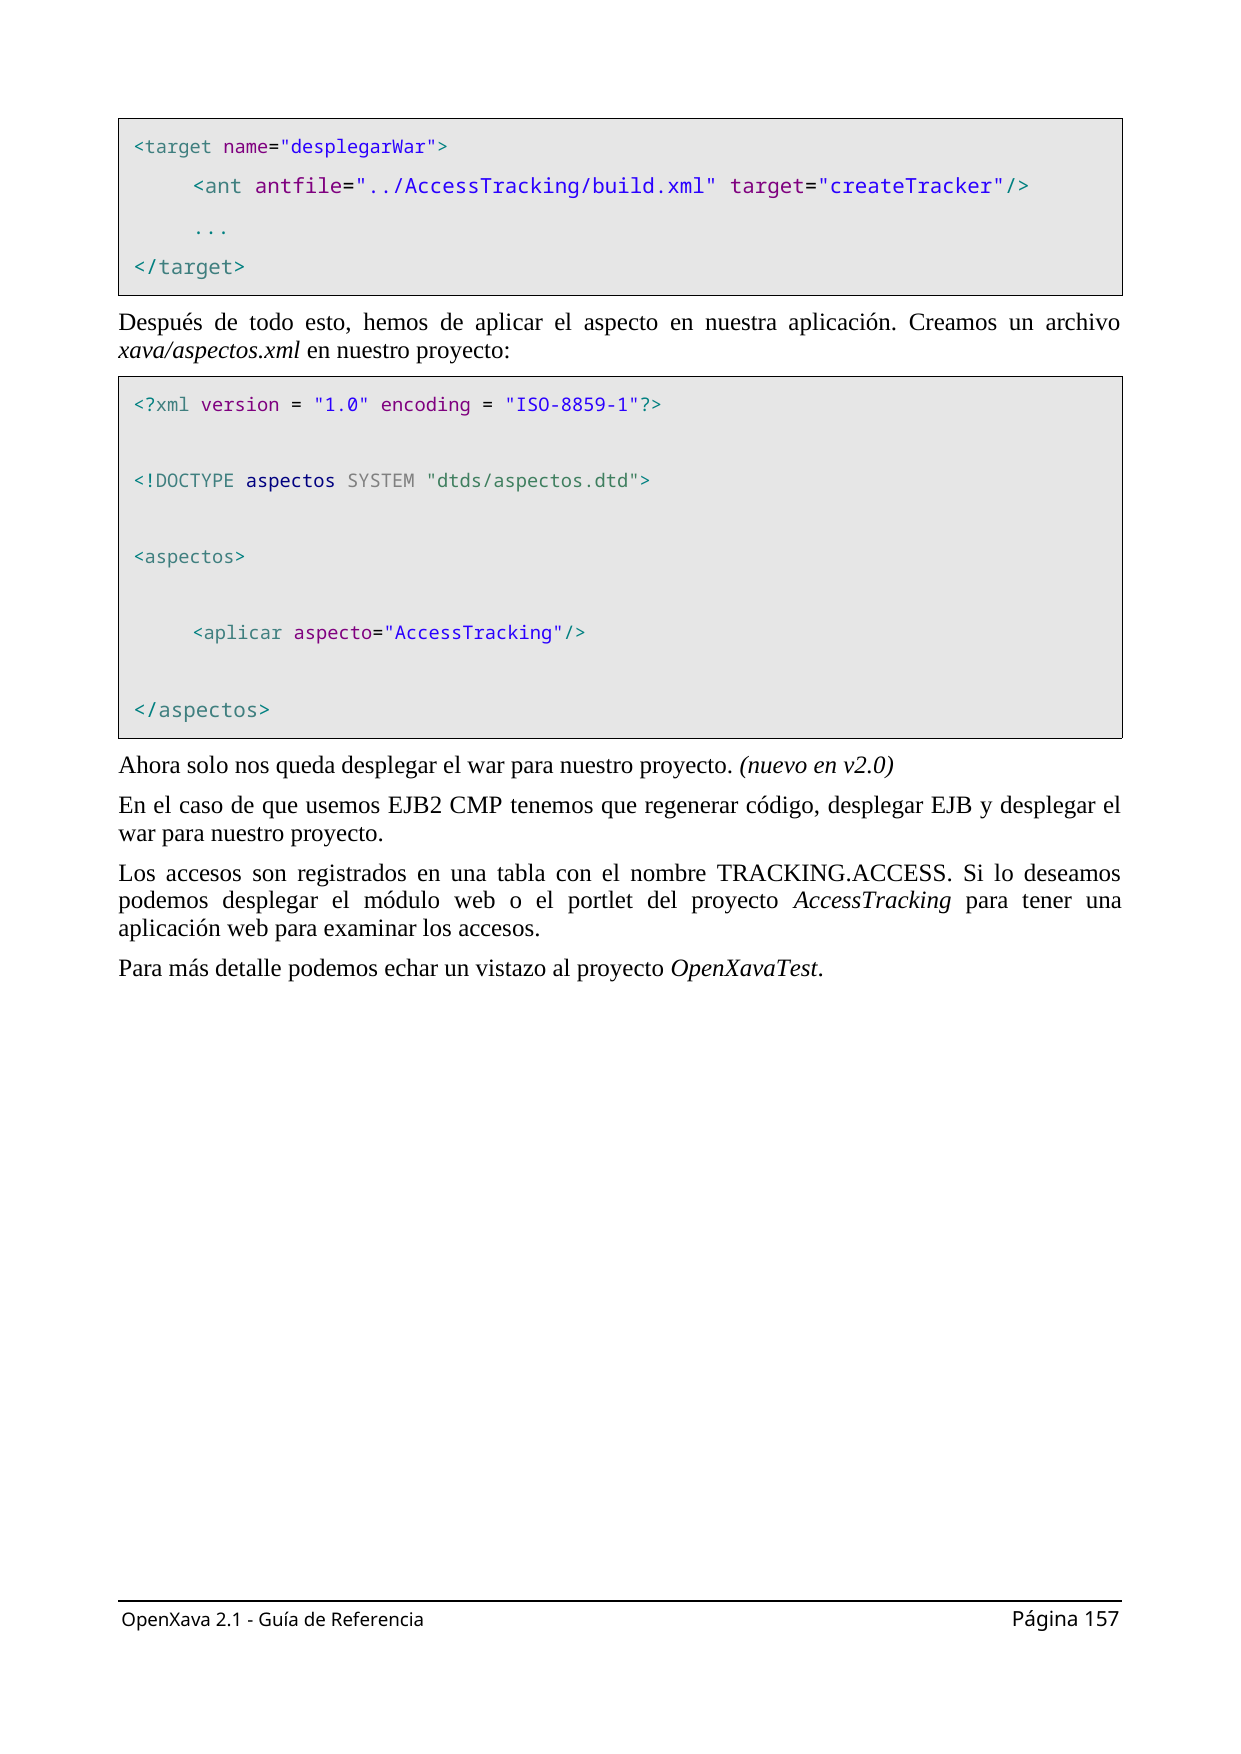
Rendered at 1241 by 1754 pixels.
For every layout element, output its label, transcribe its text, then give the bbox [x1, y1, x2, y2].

text <?xml version = "1.0" encoding = "ISO-8859-1"?> [119, 377, 1122, 414]
text <target name="desplegarWar"> [119, 119, 1122, 156]
text En el caso de que usemos EJB2 CMP tenemos que regenerar código, desplegar EJB y desplegar el war para nuestro proyecto. [118, 791, 1122, 846]
text <!DOCTYPE aspectos SYSTEM "dtds/aspectos.dtd"> [119, 452, 1122, 490]
text Ahora solo nos queda desplegar el war para nuestro proyecto. (nuevo en v2.0) [118, 751, 1122, 778]
text <aplicar aspecto="AccessTracking"/> [119, 604, 1122, 642]
text </target> [119, 238, 1122, 295]
text Los accesos son registrados en una tabla con el nombre TRACKING.ACCESS. Si lo deseamos podemos desplegar el módulo web o el portlet del proyecto AccessTracking para tener una aplicación web para examinar los accesos. [118, 859, 1122, 942]
text <aspectos> [119, 528, 1122, 566]
text Después de todo esto, hemos de aplicar el aspecto en nuestra aplicación. Creamos un archivo xava/aspectos.xml en nuestro proyecto: [118, 308, 1122, 363]
text ... [119, 197, 1122, 238]
text </aspectos> [119, 680, 1122, 738]
text <ant antfile="../AccessTracking/build.xml" target="createTracker"/> [119, 156, 1122, 197]
text Para más detalle podemos echar un vistazo al proyecto OpenXavaTest. [118, 954, 1122, 982]
